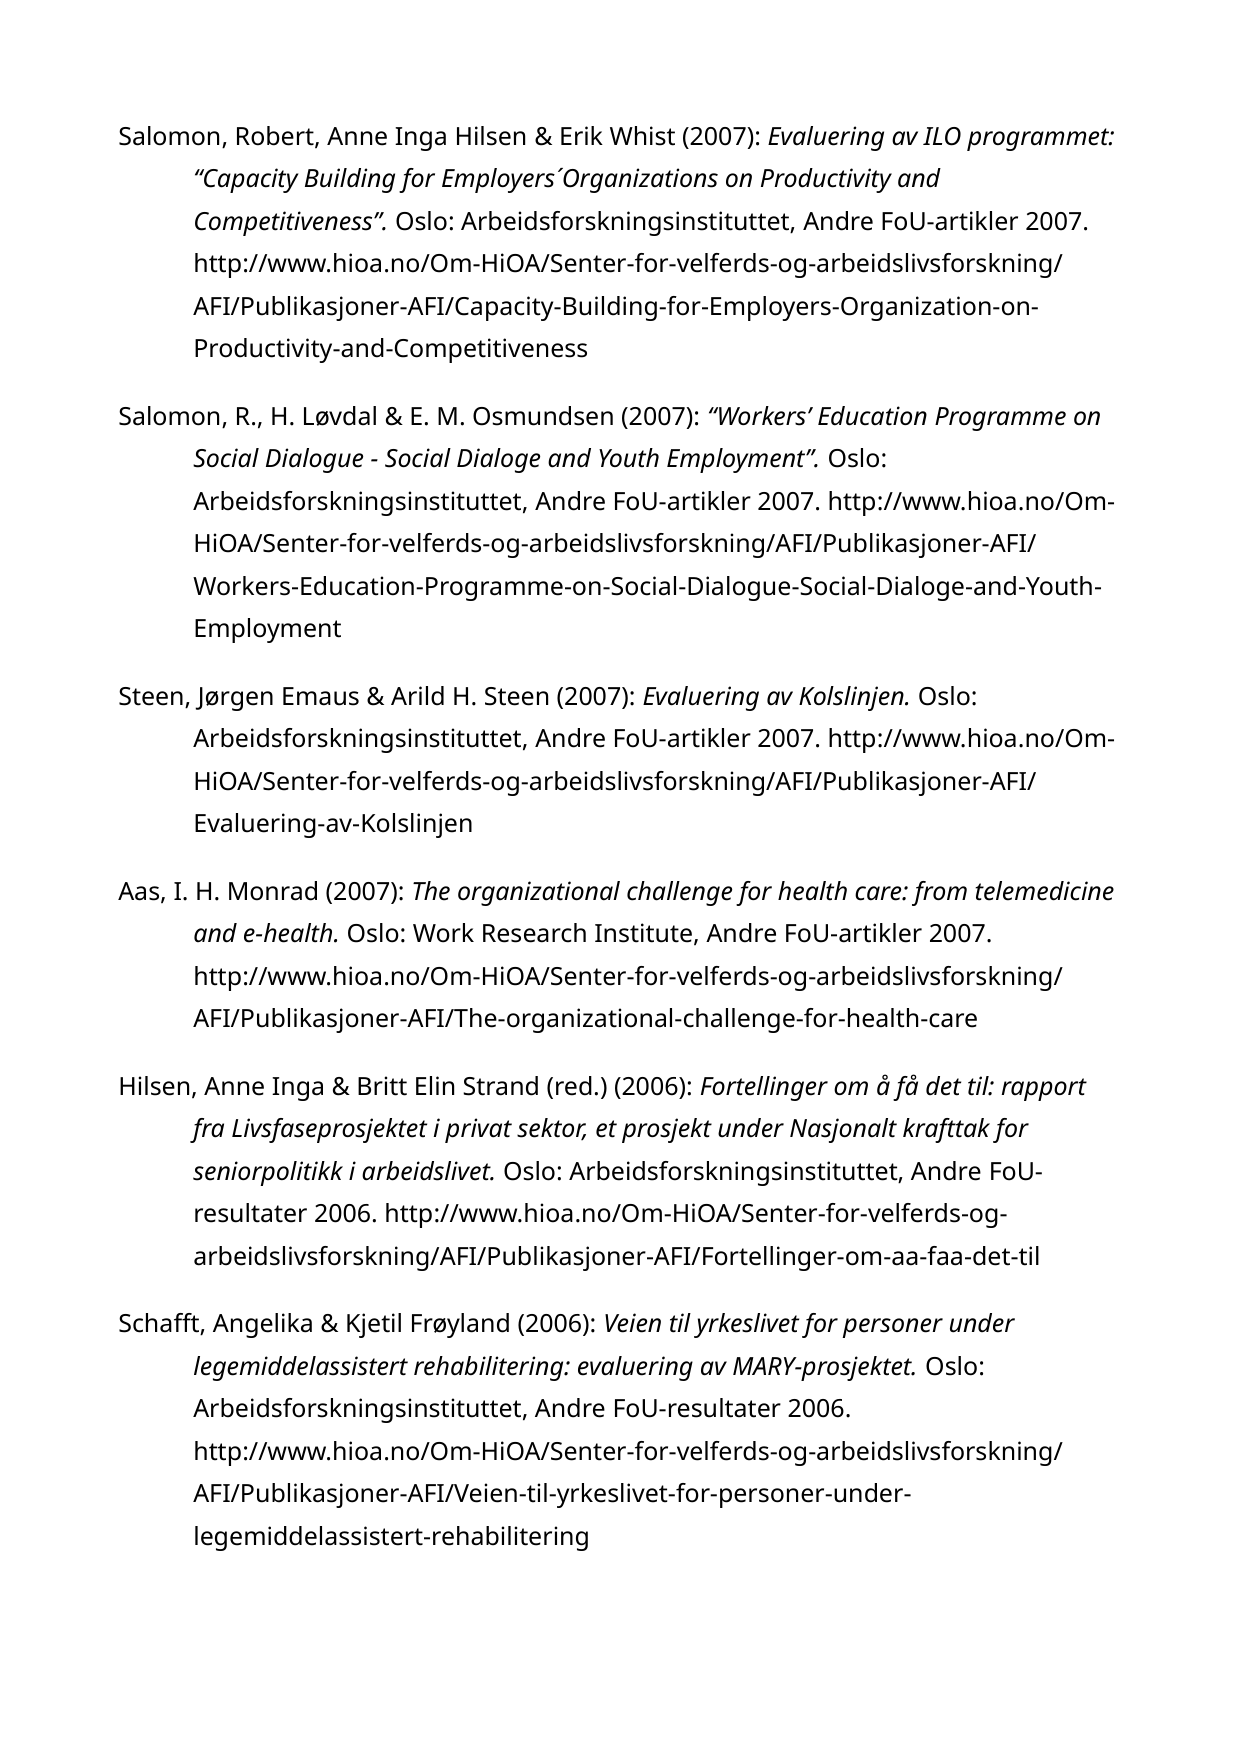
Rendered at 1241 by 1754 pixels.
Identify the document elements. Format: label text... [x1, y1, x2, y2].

list Salomon, Robert, Anne Inga Hilsen & Erik Whist (2007): Evaluering av ILO programmet: “Capacity Building for Employers´Organizations on Productivity and Competitiveness”. Oslo: Arbeidsforskningsinstituttet, Andre FoU-artikler 2007. http://www.hioa.no/Om-HiOA/Senter-for-velferds-og-arbeidslivsforskning/AFI/Publikasjoner-AFI/Capacity-Building-for-Employers-Organization-on-Productivity-and-Competitiveness [118, 118, 1122, 365]
list Hilsen, Anne Inga & Britt Elin Strand (red.) (2006): Fortellinger om å få det til: rapport fra Livsfaseprosjektet i privat sektor, et prosjekt under Nasjonalt krafttak for seniorpolitikk i arbeidslivet. Oslo: Arbeidsforskningsinstituttet, Andre FoU-resultater 2006. http://www.hioa.no/Om-HiOA/Senter-for-velferds-og-arbeidslivsforskning/AFI/Publikasjoner-AFI/Fortellinger-om-aa-faa-det-til [118, 1068, 1122, 1272]
list Aas, I. H. Monrad (2007): The organizational challenge for health care: from telemedicine and e-health. Oslo: Work Research Institute, Andre FoU-artikler 2007. http://www.hioa.no/Om-HiOA/Senter-for-velferds-og-arbeidslivsforskning/AFI/Publikasjoner-AFI/The-organizational-challenge-for-health-care [118, 873, 1122, 1035]
list Steen, Jørgen Emaus & Arild H. Steen (2007): Evaluering av Kolslinjen. Oslo: Arbeidsforskningsinstituttet, Andre FoU-artikler 2007. http://www.hioa.no/Om-HiOA/Senter-for-velferds-og-arbeidslivsforskning/AFI/Publikasjoner-AFI/Evaluering-av-Kolslinjen [118, 678, 1122, 840]
list Salomon, R., H. Løvdal & E. M. Osmundsen (2007): “Workers’ Education Programme on Social Dialogue - Social Dialoge and Youth Employment”. Oslo: Arbeidsforskningsinstituttet, Andre FoU-artikler 2007. http://www.hioa.no/Om-HiOA/Senter-for-velferds-og-arbeidslivsforskning/AFI/Publikasjoner-AFI/Workers-Education-Programme-on-Social-Dialogue-Social-Dialoge-and-Youth-Employment [118, 398, 1122, 645]
list Schafft, Angelika & Kjetil Frøyland (2006): Veien til yrkeslivet for personer under legemiddelassistert rehabilitering: evaluering av MARY-prosjektet. Oslo: Arbeidsforskningsinstituttet, Andre FoU-resultater 2006. http://www.hioa.no/Om-HiOA/Senter-for-velferds-og-arbeidslivsforskning/AFI/Publikasjoner-AFI/Veien-til-yrkeslivet-for-personer-under-legemiddelassistert-rehabilitering [118, 1306, 1122, 1552]
